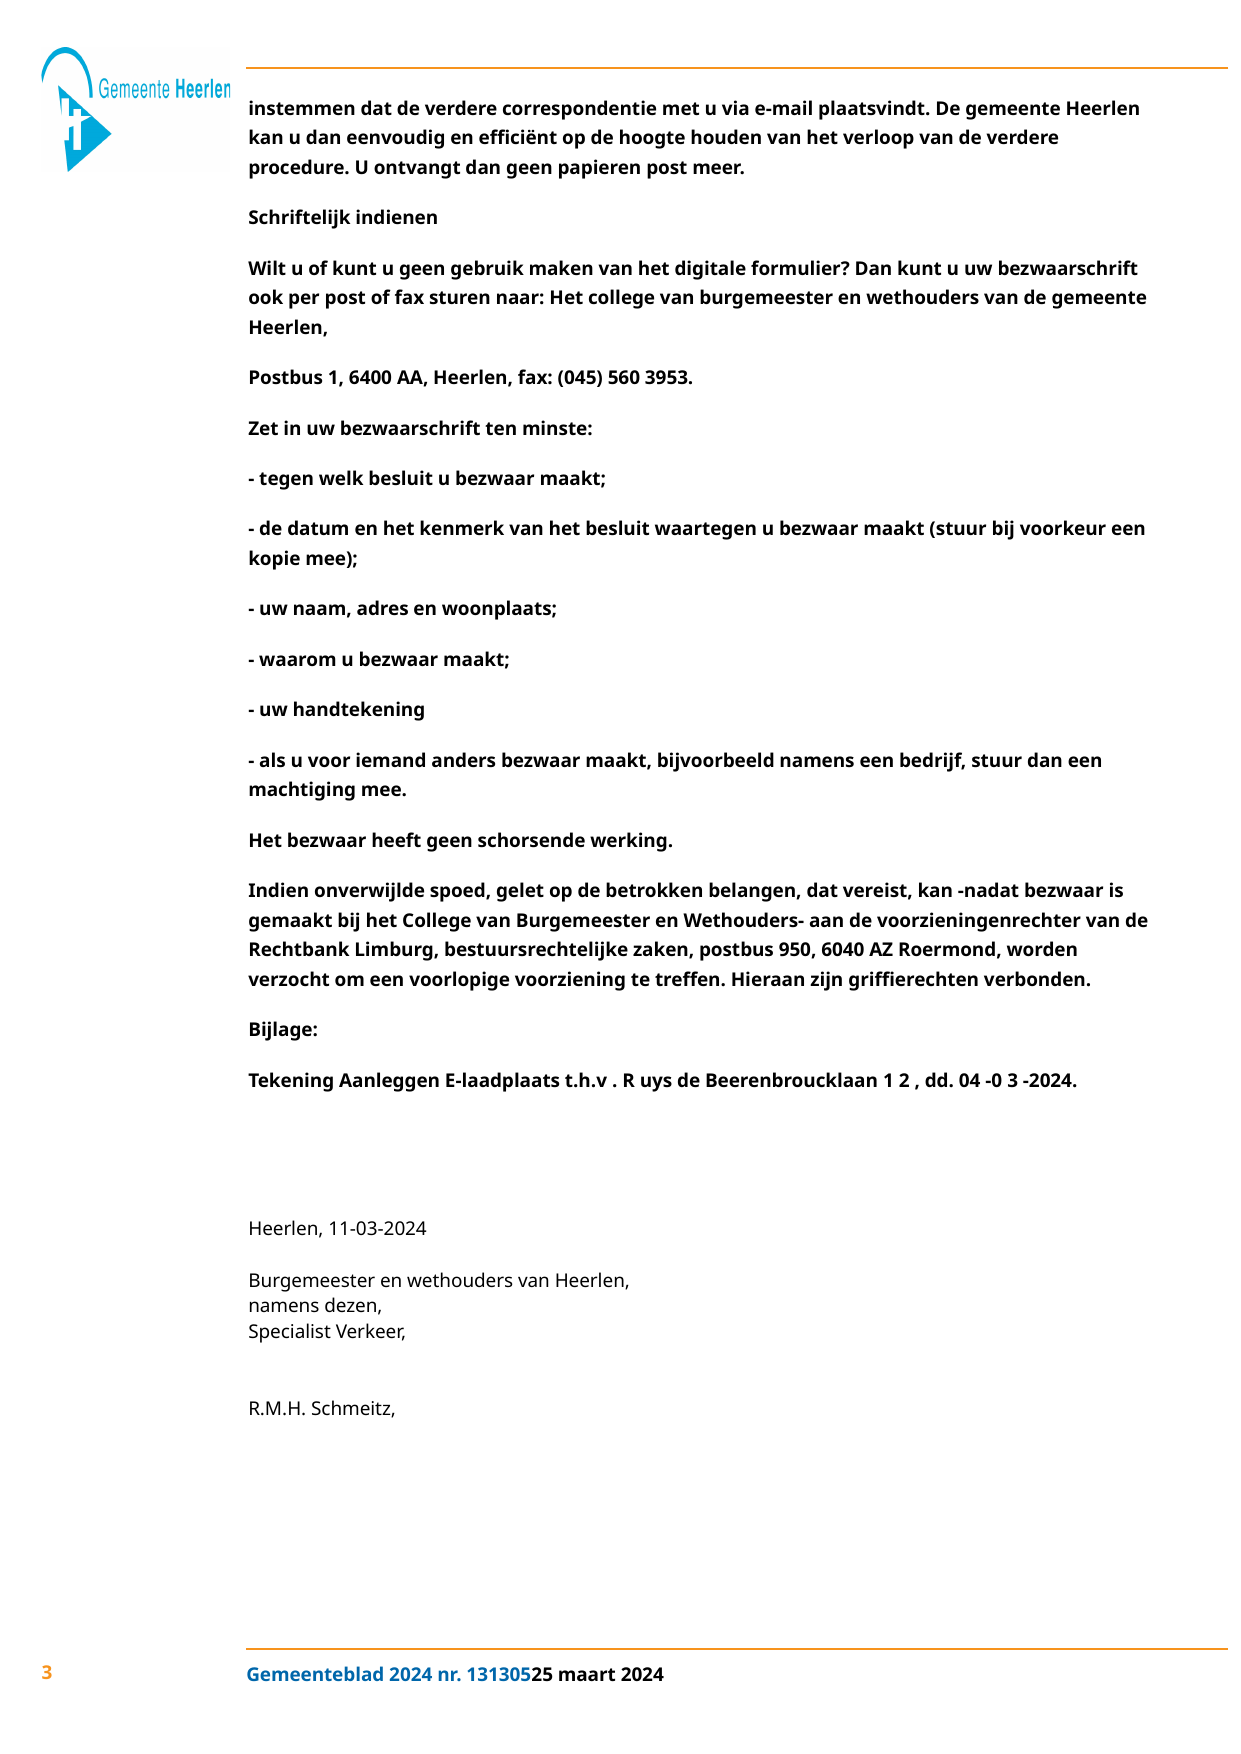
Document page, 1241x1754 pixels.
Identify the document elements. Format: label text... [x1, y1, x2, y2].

text Schriftelijk indienen [248, 204, 1152, 230]
picture [41, 47, 59, 70]
text Het bezwaar heeft geen schorsende werking. [248, 827, 1152, 853]
text instemmen dat de verdere correspondentie met u via e-mail plaatsvindt. De gemeente Heerlen kan u dan eenvoudig en efficiënt op de hoogte houden van het verloop van de verdere procedure. U ontvangt dan geen papieren post meer. [248, 95, 1152, 180]
text Heerlen, 11-03-2024 [248, 1216, 1152, 1241]
text namens dezen, [248, 1293, 1152, 1318]
text Indien onverwijlde spoed, gelet op de betrokken belangen, dat vereist, kan -nadat bezwaar is gemaakt bij het College van Burgemeester en Wethouders- aan de voorzieningenrechter van de Rechtbank Limburg, bestuursrechtelijke zaken, postbus 950, 6040 AZ Roermond, worden verzocht om een voorlopige voorziening te treffen. Hieraan zijn griffierechten verbonden. [248, 877, 1152, 992]
text Burgemeester en wethouders van Heerlen, [248, 1267, 1152, 1293]
text Specialist Verkeer, [248, 1318, 1152, 1344]
text - uw naam, adres en woonplaats; [248, 596, 1152, 621]
text Bijlage: [248, 1016, 1152, 1042]
text - uw handtekening [248, 696, 1152, 722]
text Tekening Aanleggen E-laadplaats t.h.v . R uys de Beerenbroucklaan 1 2 , dd. 04 -0 3 -2024. [248, 1067, 1152, 1093]
picture [41, 47, 231, 172]
text - de datum en het kenmerk van het besluit waartegen u bezwaar maakt (stuur bij voorkeur een kopie mee); [248, 516, 1152, 571]
text Zet in uw bezwaarschrift ten minste: [248, 415, 1152, 441]
text - als u voor iemand anders bezwaar maakt, bijvoorbeeld namens een bedrijf, stuur dan een machtiging mee. [248, 747, 1152, 802]
text Wilt u of kunt u geen gebruik maken van het digitale formulier? Dan kunt u uw bezwaarschrift ook per post of fax sturen naar: Het college van burgemeester en wethouders van de gemeente Heerlen, [248, 255, 1152, 340]
text - tegen welk besluit u bezwaar maakt; [248, 465, 1152, 491]
text Postbus 1, 6400 AA, Heerlen, fax: (045) 560 3953. [248, 364, 1152, 390]
text R.M.H. Schmeitz, [248, 1396, 1152, 1421]
text - waarom u bezwaar maakt; [248, 646, 1152, 672]
